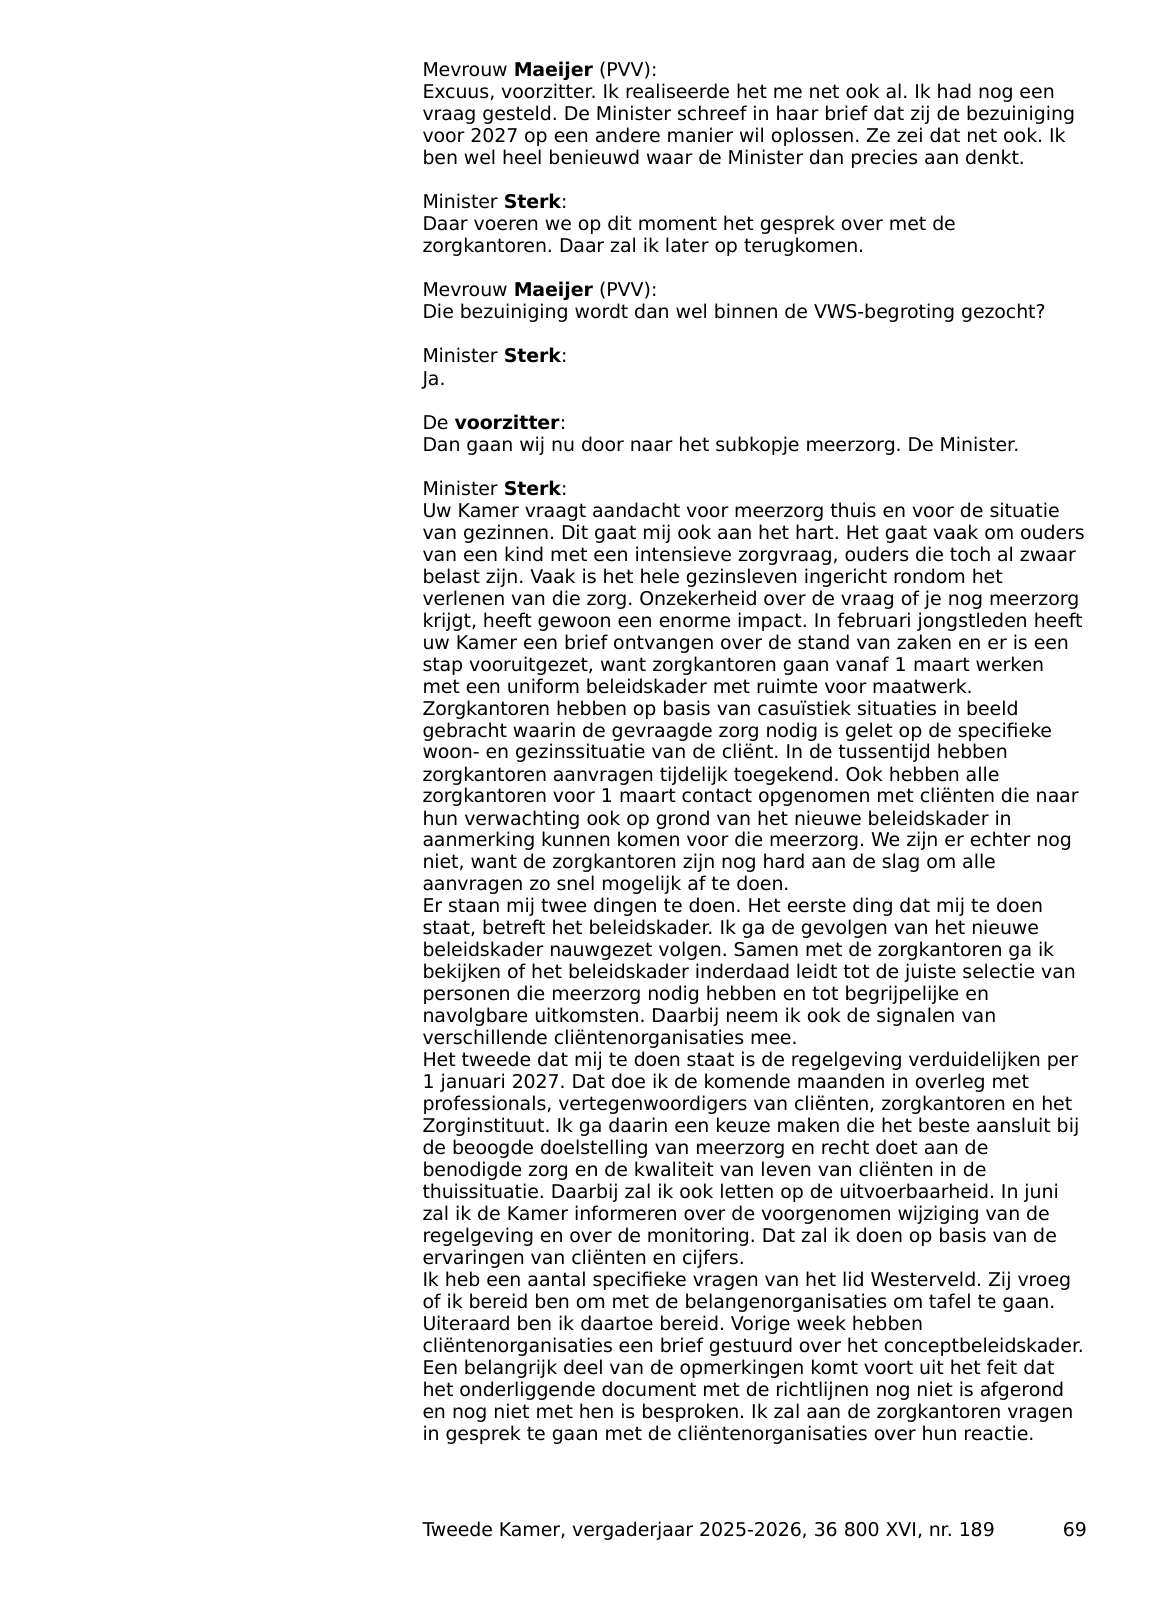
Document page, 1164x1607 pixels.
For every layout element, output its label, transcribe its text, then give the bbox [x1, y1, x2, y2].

text Excuus, voorzitter. Ik realiseerde het me net ook al. Ik had nog een vraag gesteld. De Minister schreef in haar brief dat zij de bezuiniging voor 2027 op een andere manier wil oplossen. Ze zei dat net ook. Ik ben wel heel benieuwd waar de Minister dan precies aan denkt. [422, 81, 1087, 169]
text Ik heb een aantal specifieke vragen van het lid Westerveld. Zij vroeg of ik bereid ben om met de belangenorganisaties om tafel te gaan. Uiteraard ben ik daartoe bereid. Vorige week hebben cliëntenorganisaties een brief gestuurd over het conceptbeleidskader. Een belangrijk deel van de opmerkingen komt voort uit het feit dat het onderliggende document met de richtlijnen nog niet is afgerond en nog niet met hen is besproken. Ik zal aan de zorgkantoren vragen in gesprek te gaan met de cliëntenorganisaties over hun reactie. [422, 1269, 1087, 1445]
text Uw Kamer vraagt aandacht voor meerzorg thuis en voor de situatie van gezinnen. Dit gaat mij ook aan het hart. Het gaat vaak om ouders van een kind met een intensieve zorgvraag, ouders die toch al zwaar belast zijn. Vaak is het hele gezinsleven ingericht rondom het verlenen van die zorg. Onzekerheid over de vraag of je nog meerzorg krijgt, heeft gewoon een enorme impact. In februari jongstleden heeft uw Kamer een brief ontvangen over de stand van zaken en er is een stap vooruitgezet, want zorgkantoren gaan vanaf 1 maart werken met een uniform beleidskader met ruimte voor maatwerk. Zorgkantoren hebben op basis van casuïstiek situaties in beeld gebracht waarin de gevraagde zorg nodig is gelet op de specifieke woon- en gezinssituatie van de cliënt. In de tussentijd hebben zorgkantoren aanvragen tijdelijk toegekend. Ook hebben alle zorgkantoren voor 1 maart contact opgenomen met cliënten die naar hun verwachting ook op grond van het nieuwe beleidskader in aanmerking kunnen komen voor die meerzorg. We zijn er echter nog niet, want de zorgkantoren zijn nog hard aan de slag om alle aanvragen zo snel mogelijk af te doen. [422, 500, 1087, 895]
text Er staan mij twee dingen te doen. Het eerste ding dat mij te doen staat, betreft het beleidskader. Ik ga de gevolgen van het nieuwe beleidskader nauwgezet volgen. Samen met de zorgkantoren ga ik bekijken of het beleidskader inderdaad leidt tot de juiste selectie van personen die meerzorg nodig hebben en tot begrijpelijke en navolgbare uitkomsten. Daarbij neem ik ook de signalen van verschillende cliëntenorganisaties mee. [422, 895, 1087, 1049]
text Mevrouw Maeijer (PVV): [422, 59, 1087, 81]
text Die bezuiniging wordt dan wel binnen de VWS-begroting gezocht? [422, 301, 1087, 323]
text Daar voeren we op dit moment het gesprek over met de zorgkantoren. Daar zal ik later op terugkomen. [422, 213, 1087, 257]
text De voorzitter: [422, 412, 1087, 433]
text Dan gaan wij nu door naar het subkopje meerzorg. De Minister. [422, 433, 1087, 456]
text Minister Sterk: [422, 478, 1087, 500]
text Minister Sterk: [422, 345, 1087, 367]
text Mevrouw Maeijer (PVV): [422, 279, 1087, 301]
text Ja. [422, 367, 1087, 389]
text Minister Sterk: [422, 191, 1087, 213]
text Het tweede dat mij te doen staat is de regelgeving verduidelijken per 1 januari 2027. Dat doe ik de komende maanden in overleg met professionals, vertegenwoordigers van cliënten, zorgkantoren en het Zorginstituut. Ik ga daarin een keuze maken die het beste aansluit bij de beoogde doelstelling van meerzorg en recht doet aan de benodigde zorg en de kwaliteit van leven van cliënten in de thuissituatie. Daarbij zal ik ook letten op de uitvoerbaarheid. In juni zal ik de Kamer informeren over de voorgenomen wijziging van de regelgeving en over de monitoring. Dat zal ik doen op basis van de ervaringen van cliënten en cijfers. [422, 1049, 1087, 1269]
